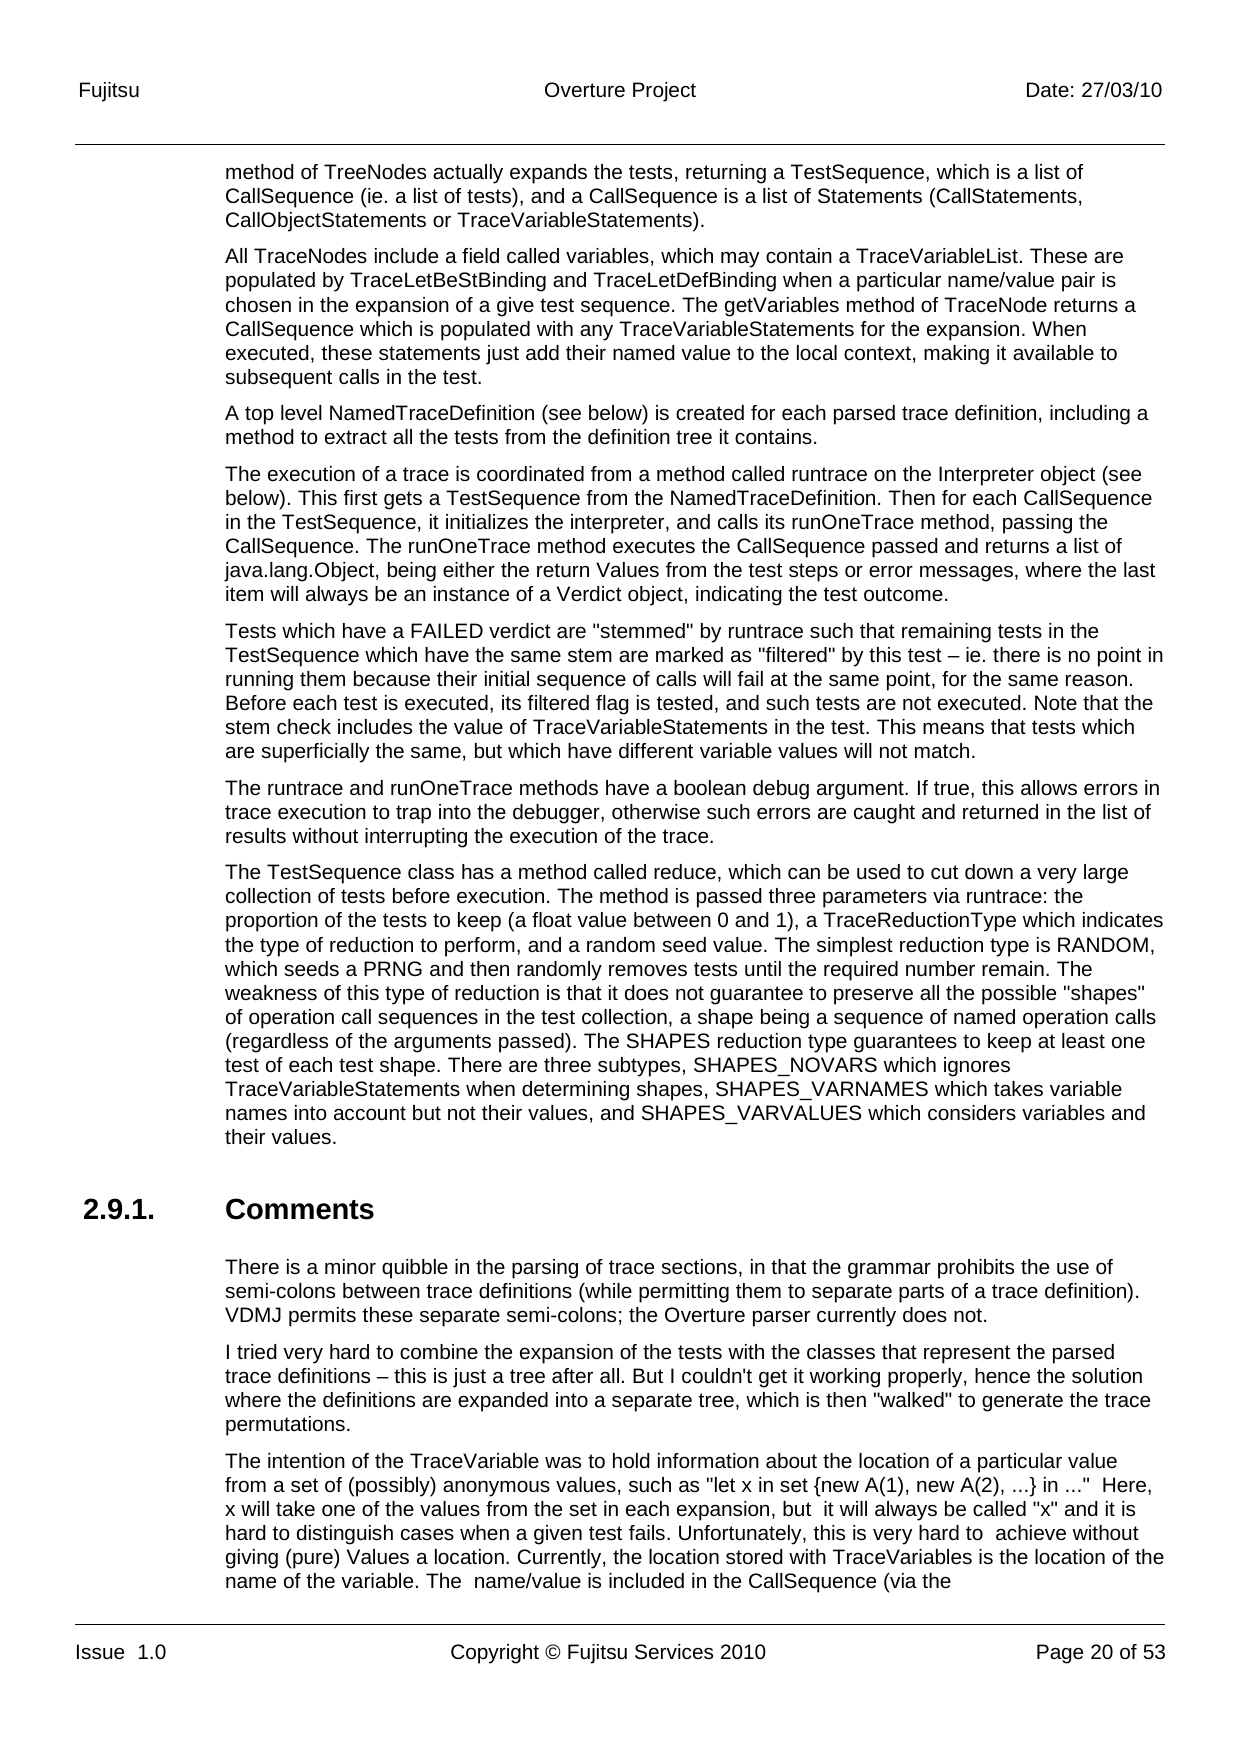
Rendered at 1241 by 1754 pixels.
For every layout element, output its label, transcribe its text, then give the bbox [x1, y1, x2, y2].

text The runtrace and runOneTrace methods have a boolean debug argument. If true, this allows errors in trace execution to trap into the debugger, otherwise such errors are caught and returned in the list of results without interrupting the execution of the trace. [225, 776, 1165, 848]
text A top level NamedTraceDefinition (see below) is created for each parsed trace definition, including a method to extract all the tests from the definition tree it contains. [225, 401, 1165, 449]
text The execution of a trace is coordinated from a method called runtrace on the Interpreter object (see below). This first gets a TestSequence from the NamedTraceDefinition. Then for each CallSequence in the TestSequence, it initializes the interpreter, and calls its runOneTrace method, passing the CallSequence. The runOneTrace method executes the CallSequence passed and returns a list of java.lang.Object, being either the return Values from the test steps or error messages, where the last item will always be an instance of a Verdict object, indicating the test outcome. [225, 462, 1165, 606]
text The TestSequence class has a method called reduce, which can be used to cut down a very large collection of tests before execution. The method is passed three parameters via runtrace: the proportion of the tests to keep (a float value between 0 and 1), a TraceReductionType which indicates the type of reduction to perform, and a random seed value. The simplest reduction type is RANDOM, which seeds a PRNG and then randomly removes tests until the required number remain. The weakness of this type of reduction is that it does not guarantee to preserve all the possible "shapes" of operation call sequences in the test collection, a shape being a sequence of named operation calls (regardless of the arguments passed). The SHAPES reduction type guarantees to keep at least one test of each test shape. There are three subtypes, SHAPES_NOVARS which ignores TraceVariableStatements when determining shapes, SHAPES_VARNAMES which takes variable names into account but not their values, and SHAPES_VARVALUES which considers variables and their values. [225, 860, 1165, 1149]
text I tried very hard to combine the expansion of the tests with the classes that represent the parsed trace definitions – this is just a tree after all. But I couldn't get it working properly, hence the solution where the definitions are expanded into a separate tree, which is then "walked" to generate the trace permutations. [225, 1340, 1165, 1436]
subtitle Comments [75, 1192, 1165, 1225]
text Tests which have a FAILED verdict are "stemmed" by runtrace such that remaining tests in the TestSequence which have the same stem are marked as "filtered" by this test – ie. there is no point in running them because their initial sequence of calls will fail at the same point, for the same reason. Before each test is executed, its filtered flag is tested, and such tests are not executed. Note that the stem check includes the value of TraceVariableStatements in the test. This means that tests which are superficially the same, but which have different variable values will not match. [225, 619, 1165, 763]
text All TraceNodes include a field called variables, which may contain a TraceVariableList. These are populated by TraceLetBeStBinding and TraceLetDefBinding when a particular name/value pair is chosen in the expansion of a give test sequence. The getVariables method of TraceNode returns a CallSequence which is populated with any TraceVariableStatements for the expansion. When executed, these statements just add their named value to the local context, making it available to subsequent calls in the test. [225, 244, 1165, 389]
text method of TreeNodes actually expands the tests, returning a TestSequence, which is a list of CallSequence (ie. a list of tests), and a CallSequence is a list of Statements (CallStatements, CallObjectStatements or TraceVariableStatements). [225, 160, 1165, 232]
text The intention of the TraceVariable was to hold information about the location of a particular value from a set of (possibly) anonymous values, such as "let x in set {new A(1), new A(2), ...} in ..." Here, x will take one of the values from the set in each expansion, but it will always be called "x" and it is hard to distinguish cases when a given test fails. Unfortunately, this is very hard to achieve without giving (pure) Values a location. Currently, the location stored with TraceVariables is the location of the name of the variable. The name/value is included in the CallSequence (via the [225, 1448, 1165, 1593]
text There is a minor quibble in the parsing of trace sections, in that the grammar prohibits the use of semi-colons between trace definitions (while permitting them to separate parts of a trace definition). VDMJ permits these separate semi-colons; the Overture parser currently does not. [225, 1255, 1165, 1327]
